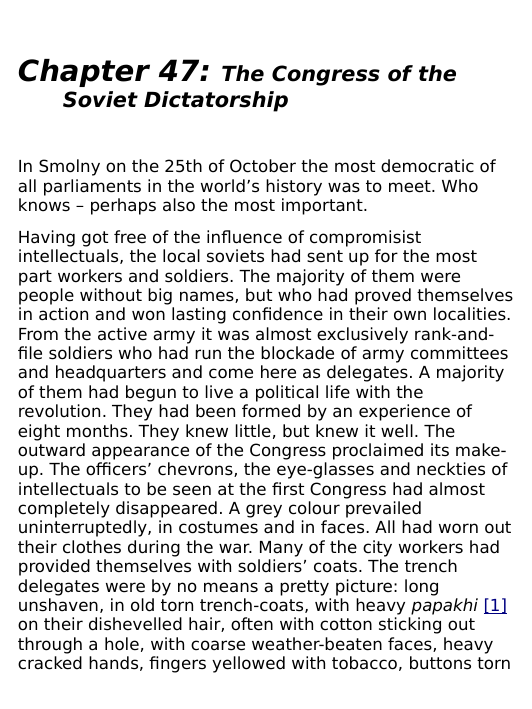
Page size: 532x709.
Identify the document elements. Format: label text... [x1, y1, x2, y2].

subtitle Chapter 47: The Congress of the Soviet Dictatorship [18, 54, 514, 113]
text Having got free of the influence of compromisist intellectuals, the local soviets had sent up for the most part workers and soldiers. The majority of them were people without big names, but who had proved themselves in action and won lasting confidence in their own localities. From the active army it was almost exclusively rank-and-file soldiers who had run the blockade of army committees and headquarters and come here as delegates. A majority of them had begun to live a political life with the revolution. They had been formed by an experience of eight months. They knew little, but knew it well. The outward appearance of the Congress proclaimed its make-up. The officers’ chevrons, the eye-glasses and neckties of intellectuals to be seen at the first Congress had almost completely disappeared. A grey colour prevailed uninterruptedly, in costumes and in faces. All had worn out their clothes during the war. Many of the city workers had provided themselves with soldiers’ coats. The trench delegates were by no means a pretty picture: long unshaven, in old torn trench-coats, with heavy papakhi [1] on their dishevelled hair, often with cotton sticking out through a hole, with coarse weather-beaten faces, heavy cracked hands, fingers yellowed with tobacco, buttons torn [18, 228, 514, 673]
text In Smolny on the 25th of October the most democratic of all parliaments in the world’s history was to meet. Who knows – perhaps also the most important. [18, 157, 514, 215]
